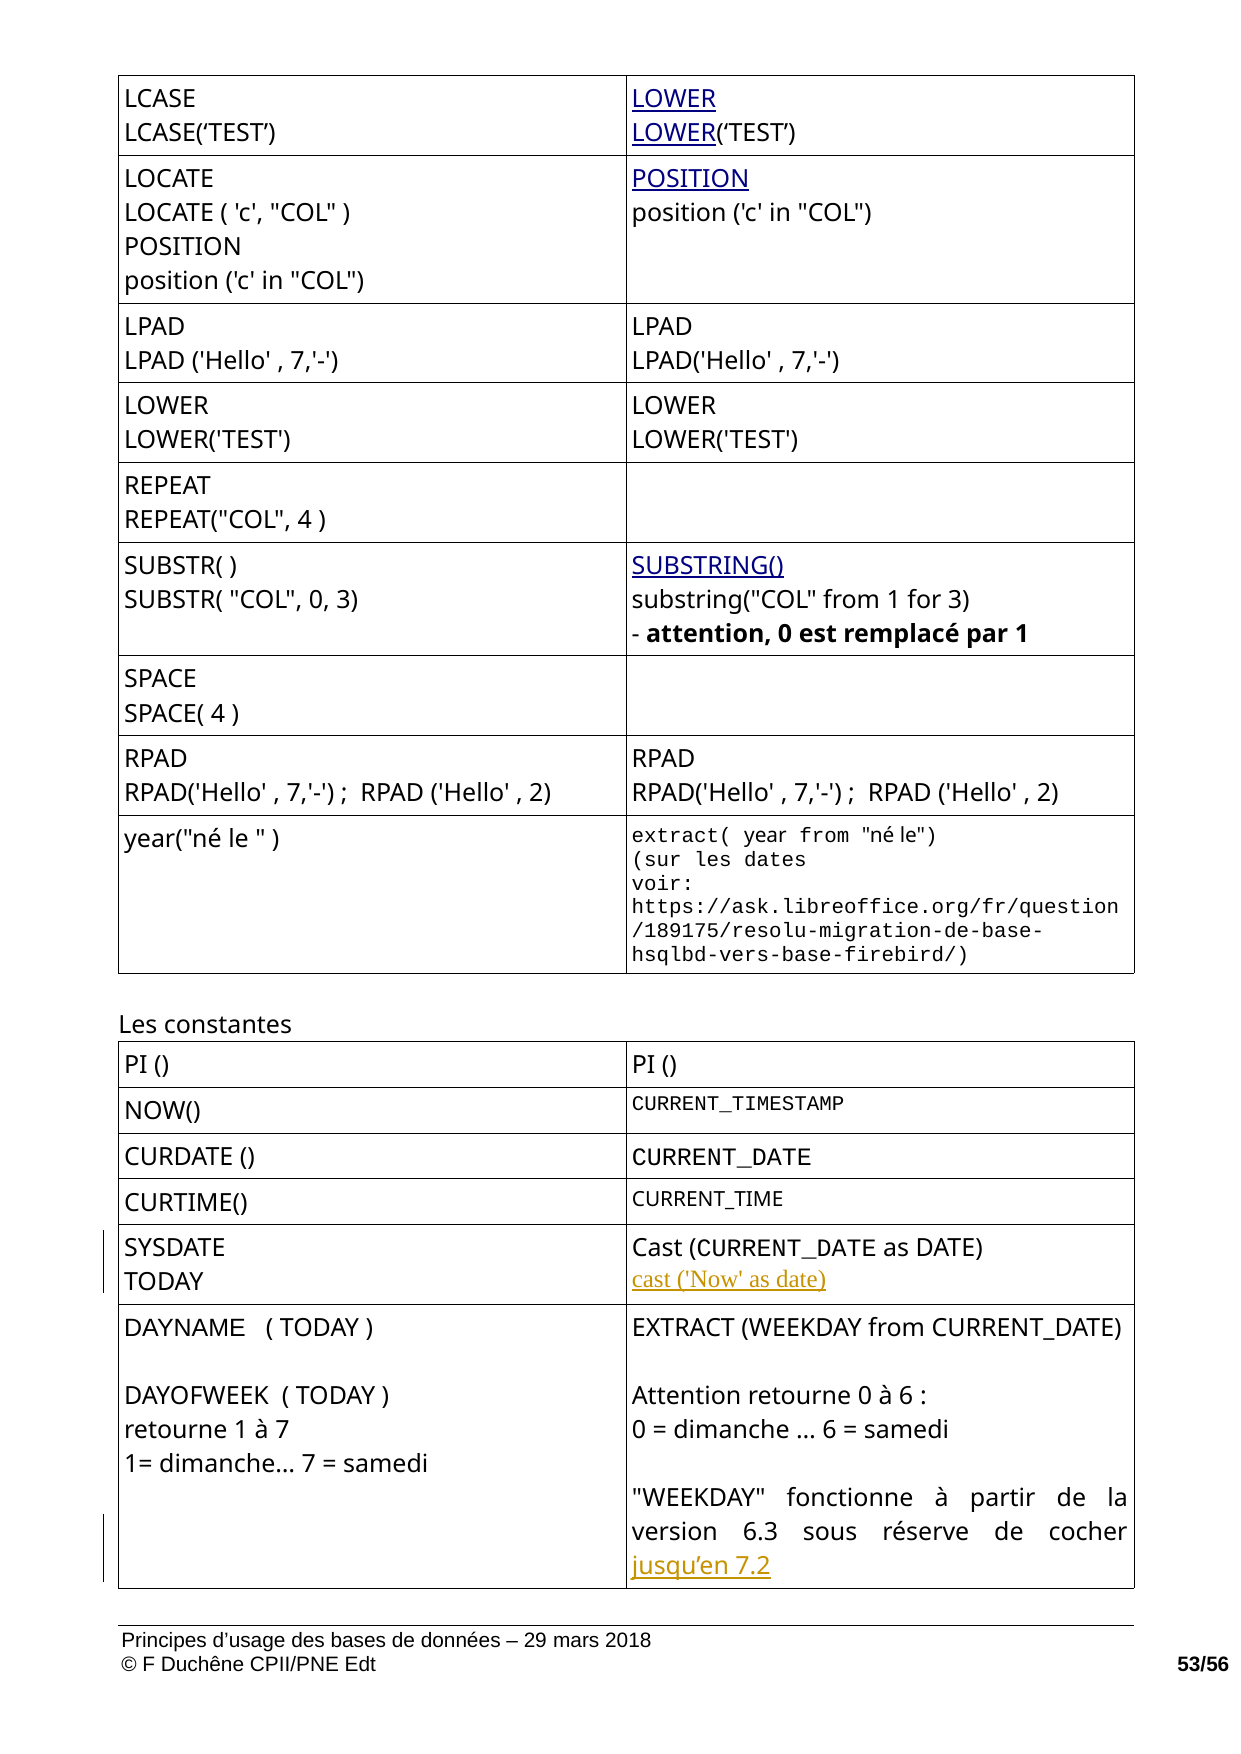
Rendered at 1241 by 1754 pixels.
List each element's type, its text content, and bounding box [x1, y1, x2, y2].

table_cell CURRENT_TIME [627, 1179, 1134, 1224]
table_cell SUBSTRING() substring("COL" from 1 for 3) - attention, 0 est remplacé par 1 [627, 543, 1134, 655]
table_cell NOW() [119, 1088, 626, 1132]
table_cell [627, 656, 1134, 735]
table_header PI () [627, 1042, 1134, 1087]
table_cell LCASE LCASE(‘TEST’) [119, 76, 626, 155]
table_cell POSITION position ('c' in "COL") [627, 156, 1134, 302]
table_cell CURRENT_TIMESTAMP [627, 1088, 1134, 1132]
table_cell LOWER LOWER('TEST') [119, 383, 626, 462]
table_cell SUBSTR( ) SUBSTR( "COL", 0, 3) [119, 543, 626, 655]
table_cell LOWER LOWER(‘TEST’) [627, 76, 1134, 155]
table_cell EXTRACT (WEEKDAY from CURRENT_DATE) Attention retourne 0 à 6 : 0 = dimanche … 6 = samedi "WEEKDAY" fonctionne à partir de la version 6.3 sous réserve de cocher jusqu’en 7.2 [627, 1305, 1134, 1588]
table_cell RPAD RPAD('Hello' , 7,'-') ; RPAD ('Hello' , 2) [119, 736, 626, 815]
table_cell LPAD LPAD ('Hello' , 7,'-') [119, 304, 626, 382]
table_cell LPAD LPAD('Hello' , 7,'-') [627, 304, 1134, 382]
table_cell year("né le " ) [119, 816, 626, 973]
table_cell LOCATE LOCATE ( 'c', "COL" ) POSITION position ('c' in "COL") [119, 156, 626, 302]
table_cell RPAD RPAD('Hello' , 7,'-') ; RPAD ('Hello' , 2) [627, 736, 1134, 815]
table_cell DAYNAME ( TODAY ) DAYOFWEEK ( TODAY ) retourne 1 à 7 1= dimanche… 7 = samedi [119, 1305, 626, 1588]
table_cell LOWER LOWER('TEST') [627, 383, 1134, 462]
table_header PI () [119, 1042, 626, 1087]
table_cell SYSDATE TODAY [119, 1225, 626, 1304]
table_cell extract( year from "né le") (sur les dates voir: https://ask.libreoffice.org/fr/question/189175/resolu-migration-de-base-hsqlbd-vers-base-firebird/) [627, 816, 1134, 973]
table_cell Cast (CURRENT_DATE as DATE) cast ('Now' as date) [627, 1225, 1134, 1304]
table_cell [627, 463, 1134, 542]
table_cell REPEAT REPEAT("COL", 4 ) [119, 463, 626, 542]
table_cell CURTIME() [119, 1179, 626, 1224]
table_cell SPACE SPACE( 4 ) [119, 656, 626, 735]
table_cell CURDATE () [119, 1134, 626, 1178]
table_cell CURRENT_DATE [627, 1134, 1134, 1178]
text Les constantes [118, 1007, 1134, 1041]
